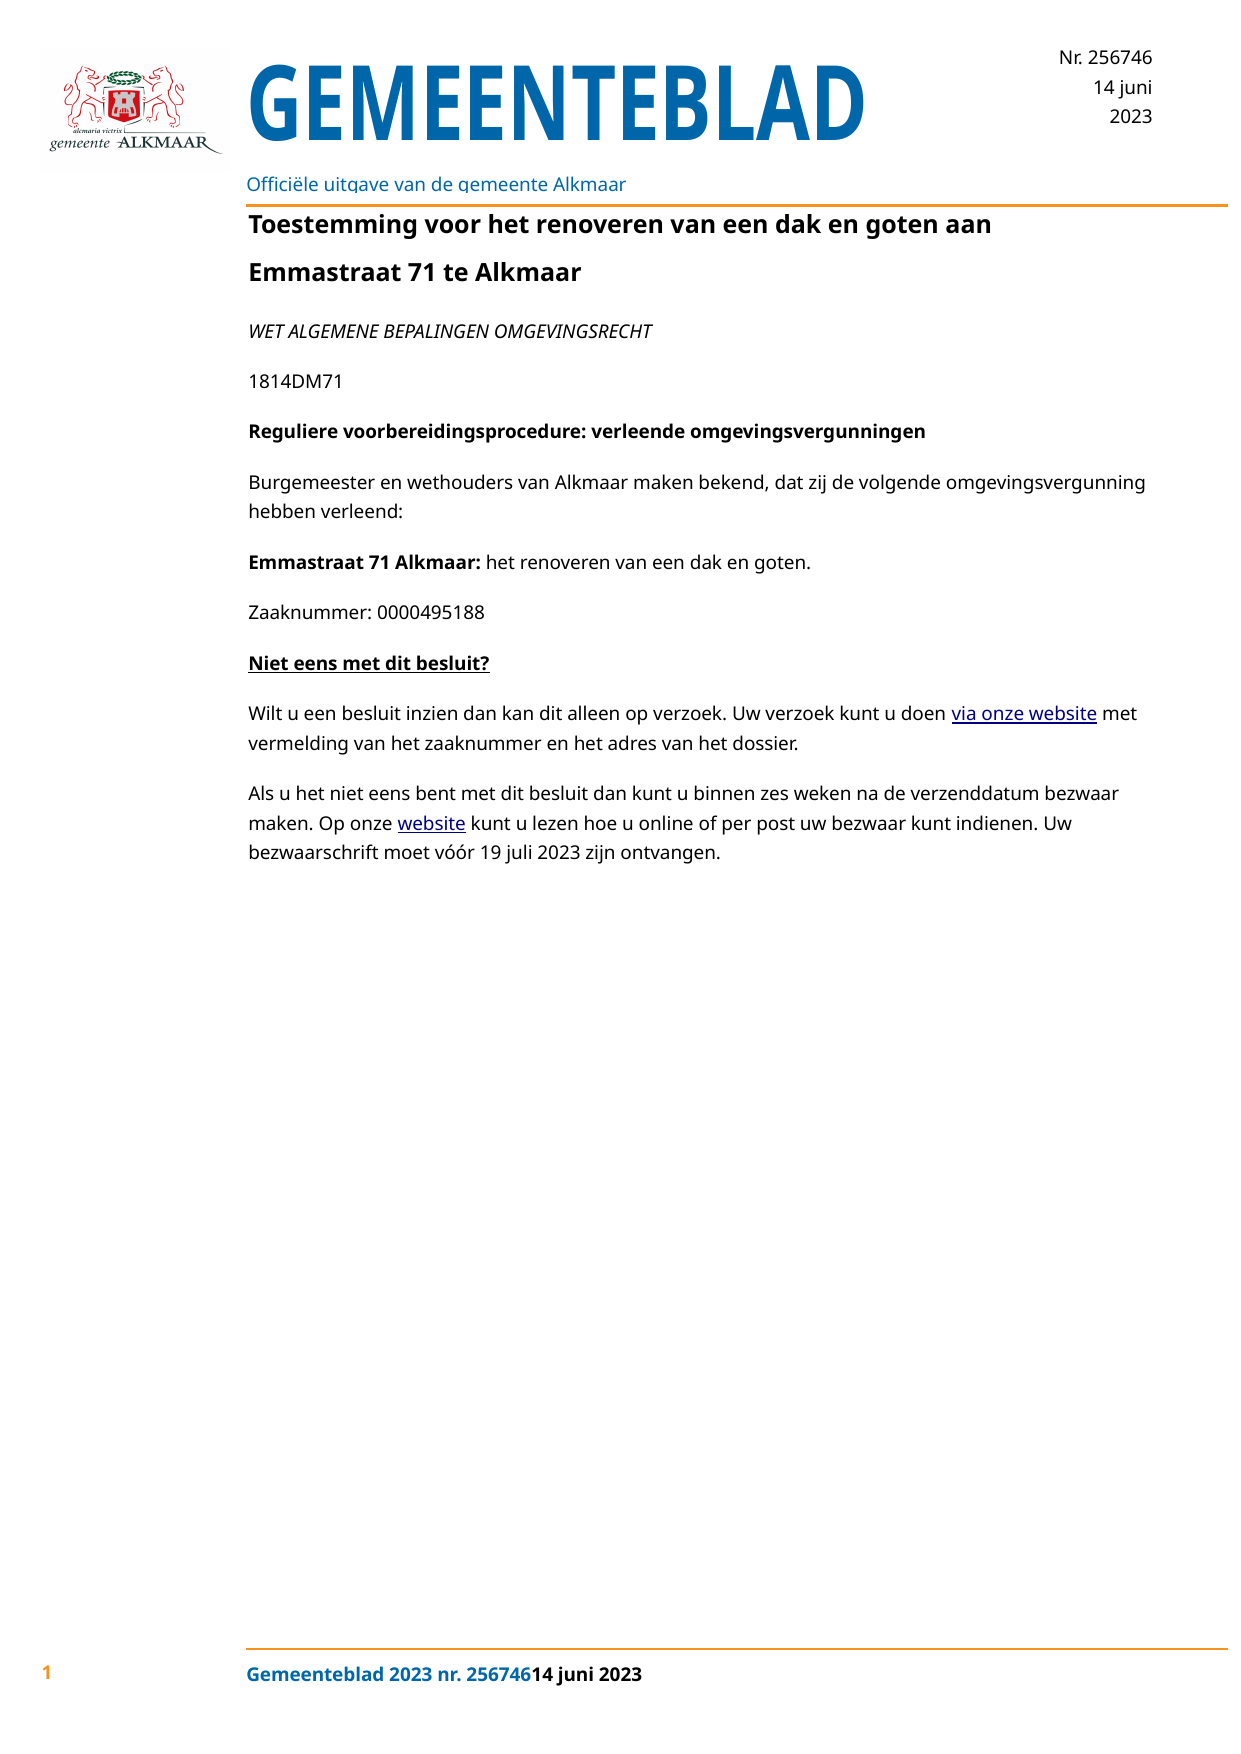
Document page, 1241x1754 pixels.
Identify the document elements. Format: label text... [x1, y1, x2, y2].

text Burgemeester en wethouders van Alkmaar maken bekend, dat zij de volgende omgevingsvergunning hebben verleend: [248, 469, 1152, 524]
text Als u het niet eens bent met dit besluit dan kunt u binnen zes weken na de verzenddatum bezwaar maken. Op onze website kunt u lezen hoe u online of per post uw bezwaar kunt indienen. Uw bezwaarschrift moet vóór 19 juli 2023 zijn ontvangen. [248, 780, 1152, 865]
text Reguliere voorbereidingsprocedure: verleende omgevingsvergunningen [248, 419, 1152, 444]
text 1814DM71 [248, 368, 1152, 394]
text Wilt u een besluit inzien dan kan dit alleen op verzoek. Uw verzoek kunt u doen via onze website met vermelding van het zaaknummer en het adres van het dossier. [248, 700, 1152, 756]
text Emmastraat 71 Alkmaar: het renoveren van een dak en goten. [248, 549, 1152, 575]
text WET ALGEMENE BEPALINGEN OMGEVINGSRECHT [248, 318, 1152, 344]
text Toestemming voor het renoveren van een dak en goten aan Emmastraat 71 te Alkmaar [248, 207, 1152, 288]
picture [41, 47, 231, 172]
text Zaaknummer: 0000495188 [248, 599, 1152, 625]
text Niet eens met dit besluit? [248, 650, 1152, 676]
